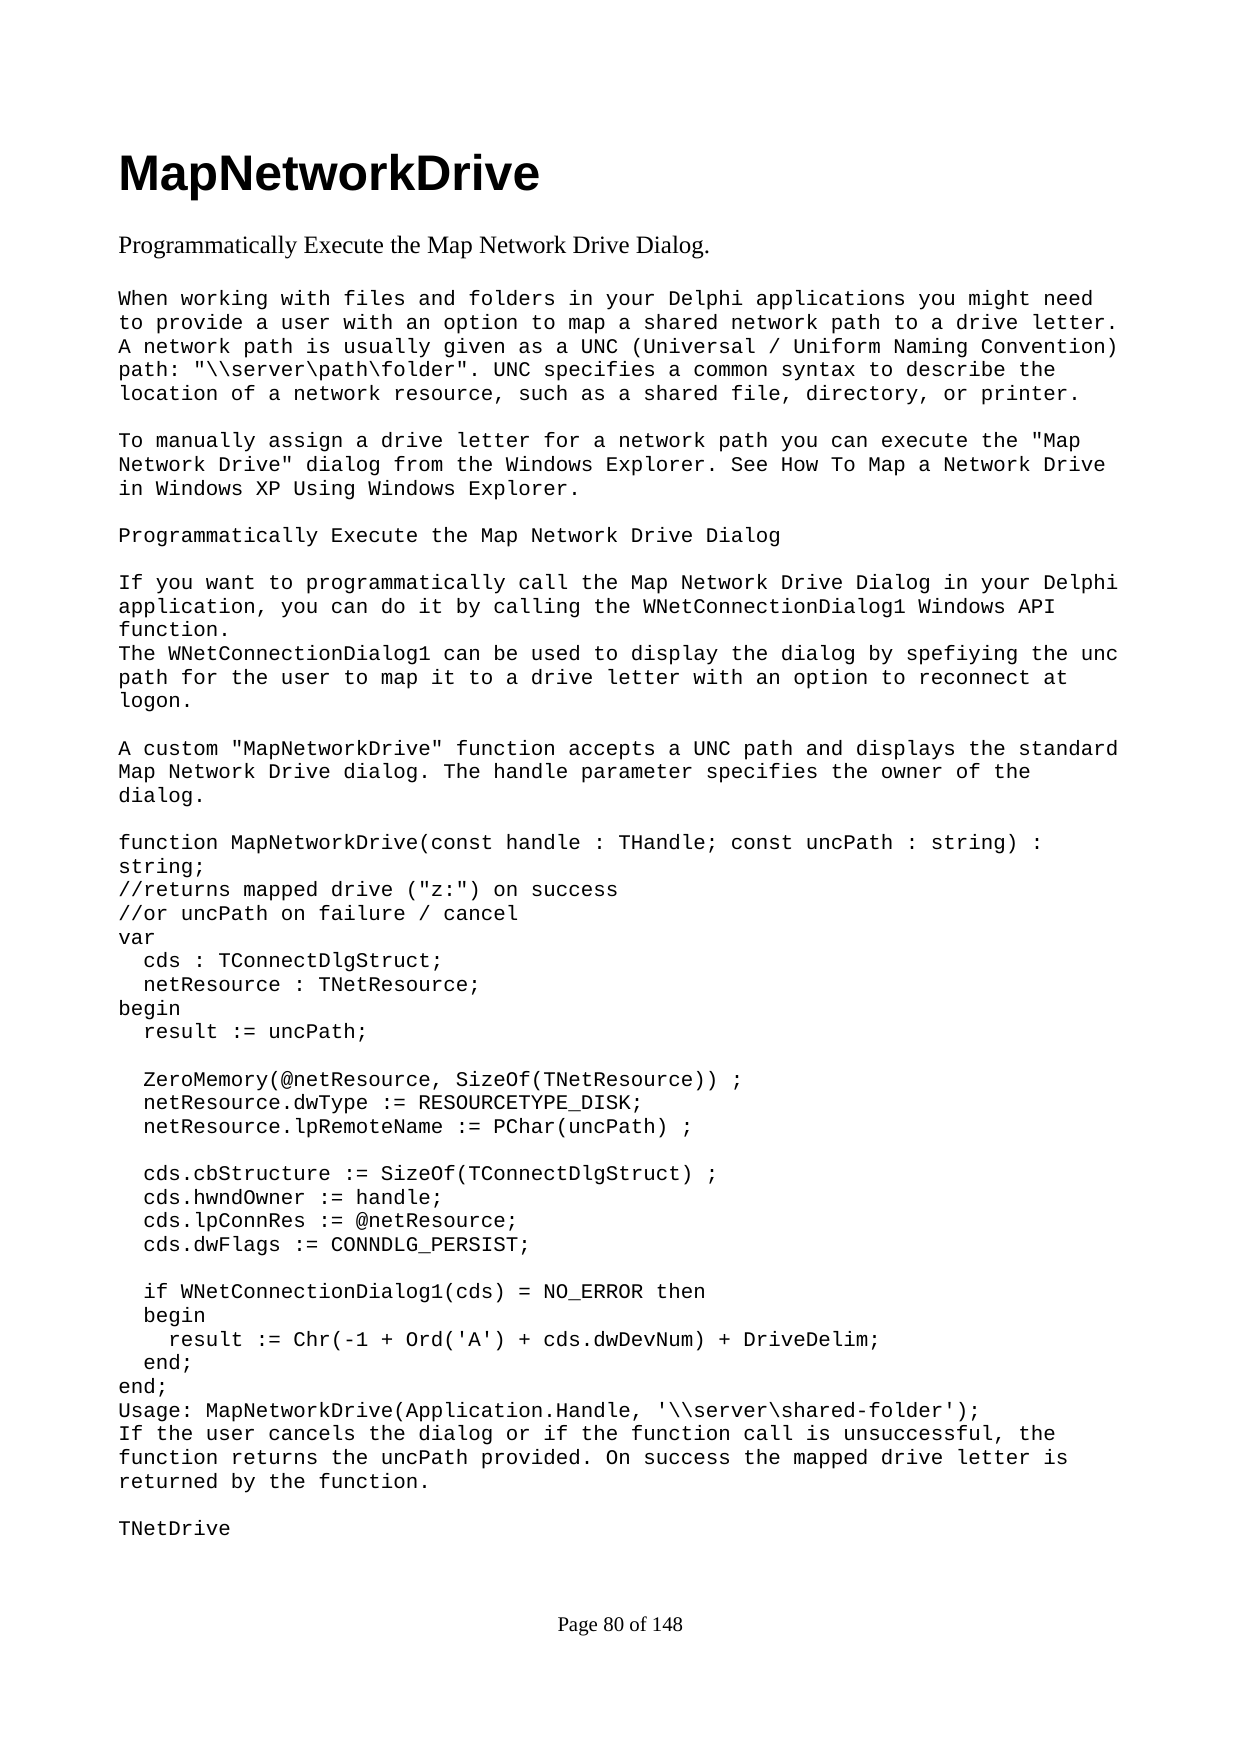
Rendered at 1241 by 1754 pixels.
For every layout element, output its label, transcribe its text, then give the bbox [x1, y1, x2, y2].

text end; [118, 1376, 1122, 1400]
text If the user cancels the dialog or if the function call is unsuccessful, the function returns the uncPath provided. On success the mapped drive letter is returned by the function. [118, 1423, 1122, 1494]
text //returns mapped drive ("z:") on success [118, 879, 1122, 903]
text result := Chr(-1 + Ord('A') + cds.dwDevNum) + DriveDelim; [118, 1329, 1122, 1352]
text netResource.dwType := RESOURCETYPE_DISK; [118, 1092, 1122, 1116]
text The WNetConnectionDialog1 can be used to display the dialog by spefiying the unc path for the user to map it to a drive letter with an option to reconnect at logon. [118, 643, 1122, 714]
text netResource.lpRemoteName := PChar(uncPath) ; [118, 1116, 1122, 1139]
text cds.cbStructure := SizeOf(TConnectDlgStruct) ; [118, 1163, 1122, 1187]
text cds.dwFlags := CONNDLG_PERSIST; [118, 1234, 1122, 1258]
text cds : TConnectDlgStruct; [118, 950, 1122, 974]
text ZeroMemory(@netResource, SizeOf(TNetResource)) ; [118, 1069, 1122, 1092]
text //or uncPath on failure / cancel [118, 903, 1122, 927]
text If you want to programmatically call the Map Network Drive Dialog in your Delphi application, you can do it by calling the WNetConnectionDialog1 Windows API function. [118, 572, 1122, 643]
text TNetDrive [118, 1518, 1122, 1542]
text if WNetConnectionDialog1(cds) = NO_ERROR then [118, 1281, 1122, 1305]
text end; [118, 1352, 1122, 1376]
text A custom "MapNetworkDrive" function accepts a UNC path and displays the standard Map Network Drive dialog. The handle parameter specifies the owner of the dialog. [118, 738, 1122, 808]
text begin [118, 998, 1122, 1021]
text Programmatically Execute the Map Network Drive Dialog. [118, 230, 1122, 259]
text When working with files and folders in your Delphi applications you might need to provide a user with an option to map a shared network path to a drive letter. [118, 288, 1122, 336]
text result := uncPath; [118, 1021, 1122, 1045]
text function MapNetworkDrive(const handle : THandle; const uncPath : string) : string; [118, 832, 1122, 879]
text Usage: MapNetworkDrive(Application.Handle, '\\server\shared-folder'); [118, 1400, 1122, 1423]
text cds.lpConnRes := @netResource; [118, 1211, 1122, 1234]
text To manually assign a drive letter for a network path you can execute the "Map Network Drive" dialog from the Windows Explorer. See How To Map a Network Drive in Windows XP Using Windows Explorer. [118, 430, 1122, 501]
text cds.hwndOwner := handle; [118, 1187, 1122, 1211]
text A network path is usually given as a UNC (Universal / Uniform Naming Convention) path: "\\server\path\folder". UNC specifies a common syntax to describe the location of a network resource, such as a shared file, directory, or printer. [118, 336, 1122, 407]
text netResource : TNetResource; [118, 974, 1122, 998]
text Programmatically Execute the Map Network Drive Dialog [118, 525, 1122, 548]
text var [118, 927, 1122, 950]
text begin [118, 1305, 1122, 1329]
subtitle MapNetworkDrive [118, 143, 1122, 201]
